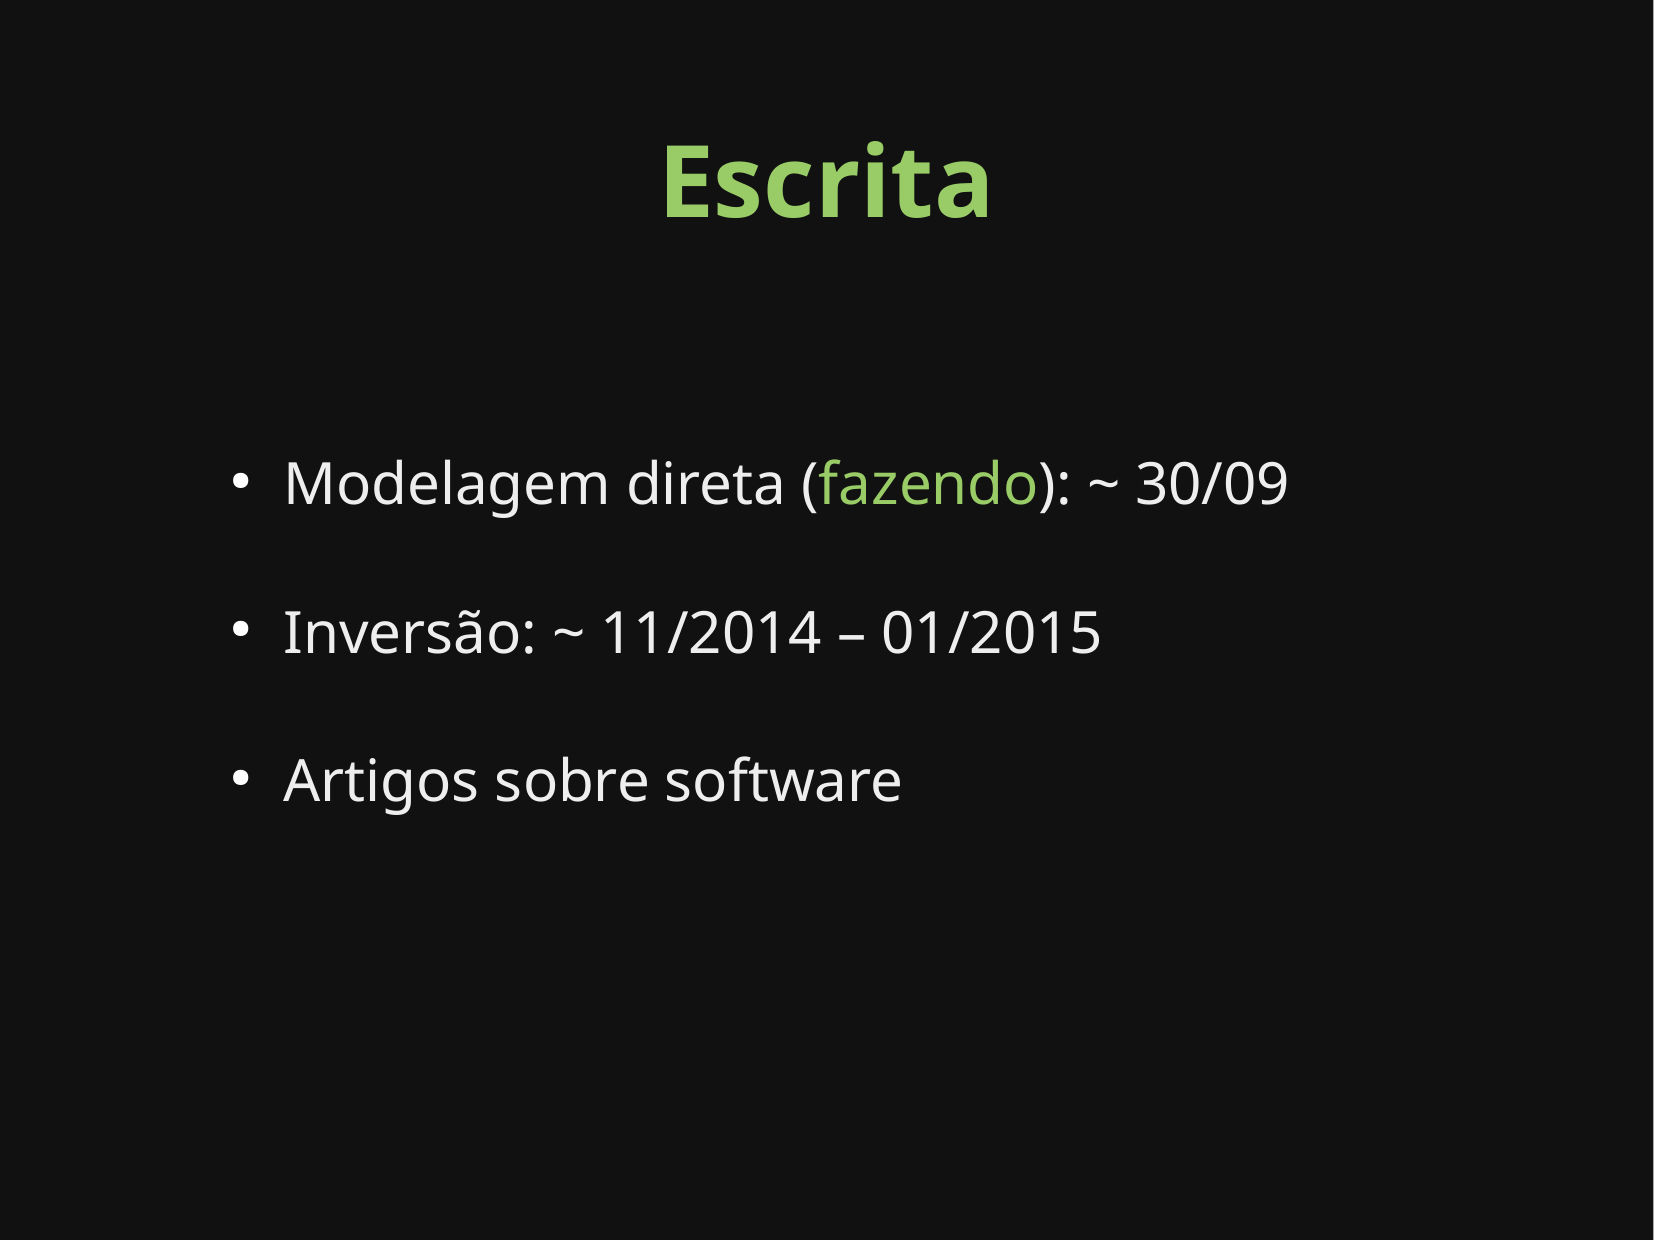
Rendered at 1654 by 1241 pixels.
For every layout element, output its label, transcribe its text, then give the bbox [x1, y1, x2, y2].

title Escrita [82, 49, 1571, 308]
list Modelagem direta (fazendo): ~ 30/09 Inversão: ~ 11/2014 – 01/2015 Artigos sobre software [212, 402, 1406, 1016]
